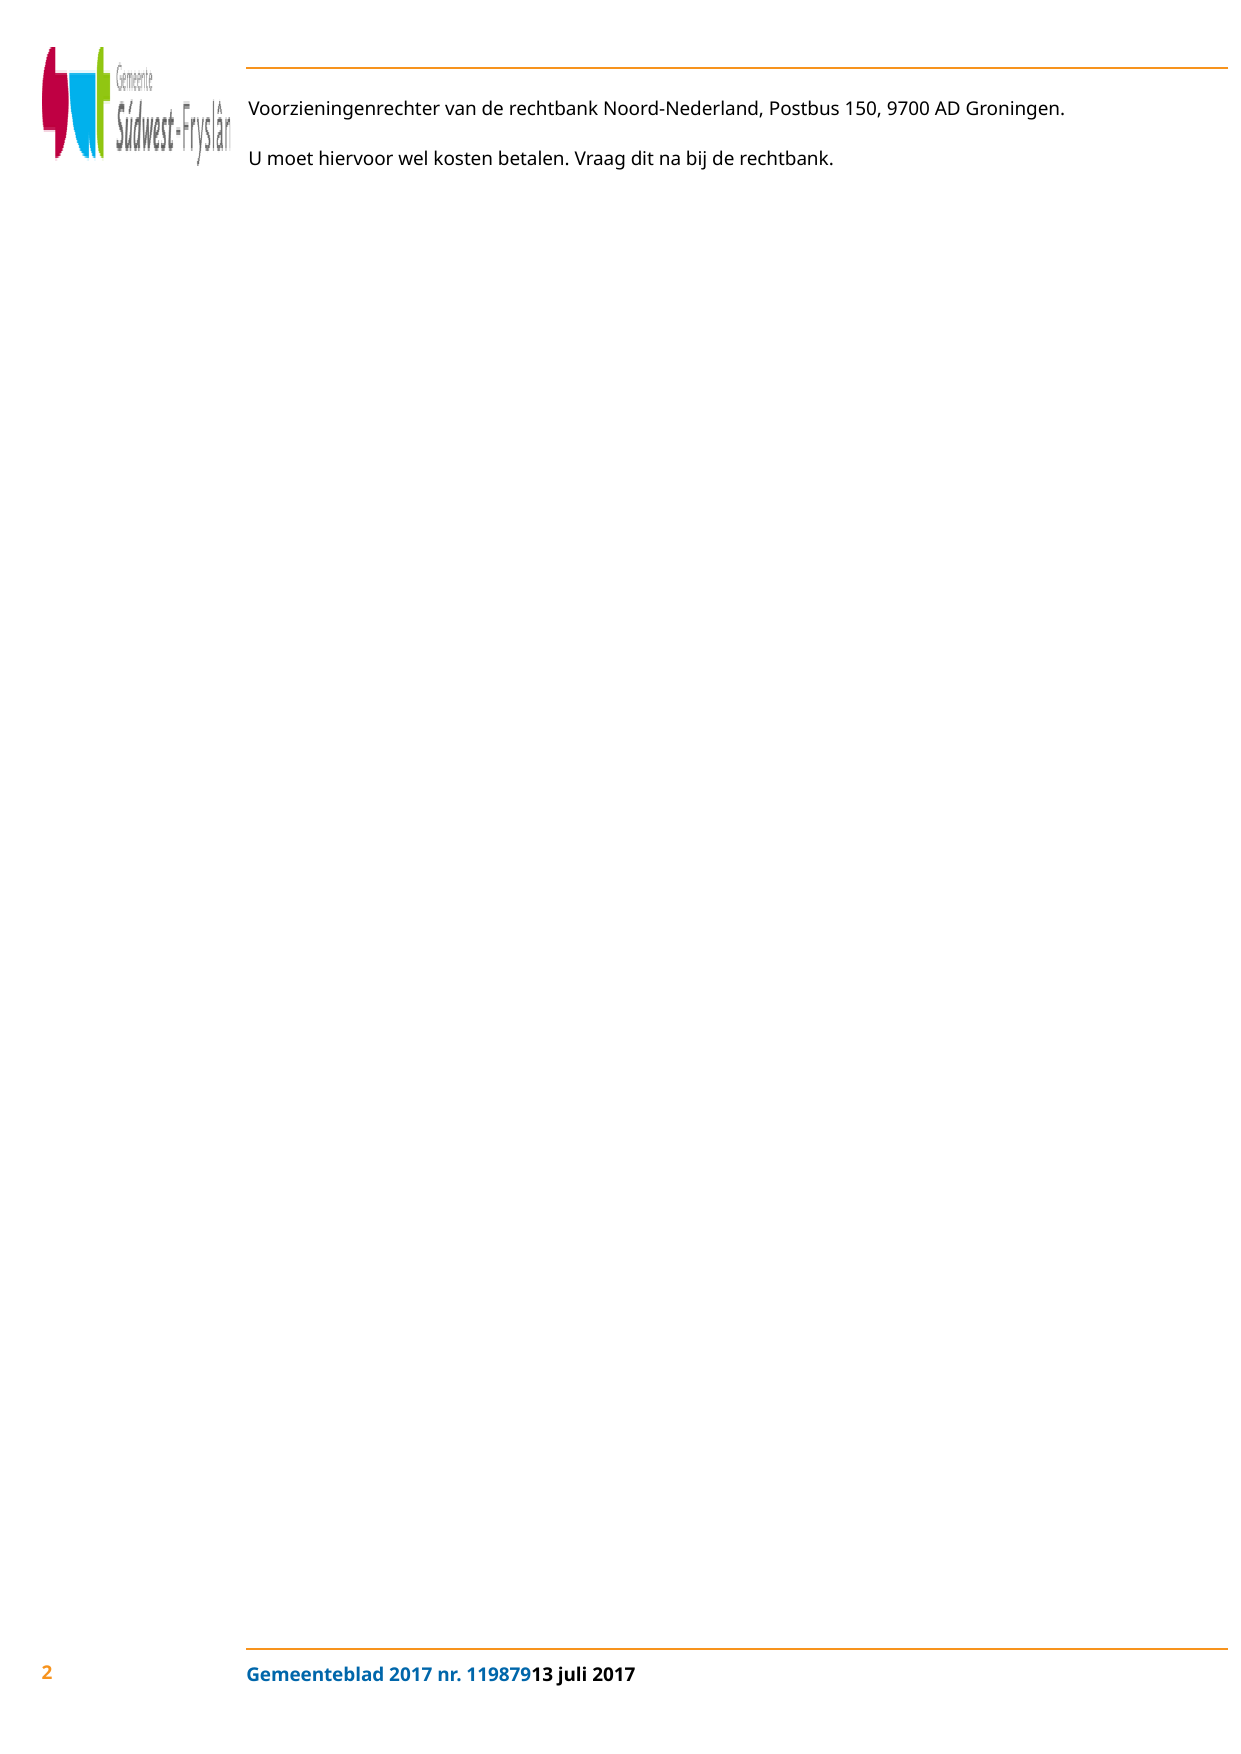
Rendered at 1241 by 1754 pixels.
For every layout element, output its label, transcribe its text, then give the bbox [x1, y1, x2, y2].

text U moet hiervoor wel kosten betalen. Vraag dit na bij de rechtbank. [248, 145, 1152, 171]
text Voorzieningenrechter van de rechtbank Noord-Nederland, Postbus 150, 9700 AD Groningen. [248, 95, 1152, 121]
picture [41, 47, 231, 172]
